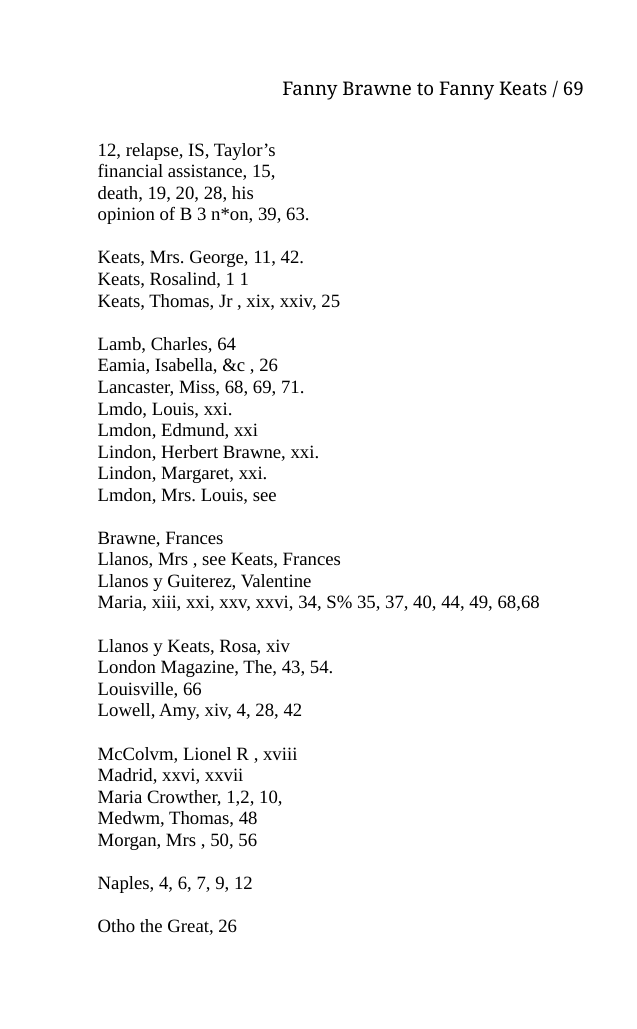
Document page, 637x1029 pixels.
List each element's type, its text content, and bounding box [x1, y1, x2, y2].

text Brawne, Frances [97, 527, 583, 548]
text financial assistance, 15, [97, 160, 583, 182]
text Keats, Mrs. George, 11, 42. [97, 246, 583, 268]
text 12, relapse, IS, Taylor’s [97, 139, 583, 160]
text opinion of B 3 n*on, 39, 63. [97, 203, 583, 225]
text Eamia, Isabella, &c , 26 [97, 354, 583, 376]
text Medwm, Thomas, 48 [97, 807, 583, 829]
text McColvm, Lionel R , xviii [97, 742, 583, 764]
text Lmdo, Louis, xxi. [97, 397, 583, 419]
text Lindon, Herbert Brawne, xxi. [97, 441, 583, 462]
text Lamb, Charles, 64 [97, 333, 583, 354]
text London Magazine, The, 43, 54. [97, 656, 583, 678]
text Lancaster, Miss, 68, 69, 71. [97, 376, 583, 397]
text Maria, xiii, xxi, xxv, xxvi, 34, S% 35, 37, 40, 44, 49, 68,68 [97, 591, 583, 613]
text Keats, Rosalind, 1 1 [97, 268, 583, 289]
text Llanos y Keats, Rosa, xiv [97, 634, 583, 656]
text Louisville, 66 [97, 678, 583, 699]
text Lindon, Margaret, xxi. [97, 462, 583, 484]
text Lowell, Amy, xiv, 4, 28, 42 [97, 699, 583, 721]
text Keats, Thomas, Jr , xix, xxiv, 25 [97, 289, 583, 311]
text death, 19, 20, 28, his [97, 182, 583, 203]
text Madrid, xxvi, xxvii [97, 764, 583, 786]
text Naples, 4, 6, 7, 9, 12 [97, 872, 583, 893]
text Lmdon, Edmund, xxi [97, 419, 583, 441]
text Llanos y Guiterez, Valentine [97, 570, 583, 591]
text Otho the Great, 26 [97, 915, 583, 936]
text Llanos, Mrs , see Keats, Frances [97, 548, 583, 570]
text Lmdon, Mrs. Louis, see [97, 484, 583, 505]
text Maria Crowther, 1,2, 10, [97, 786, 583, 807]
text Morgan, Mrs , 50, 56 [97, 829, 583, 850]
